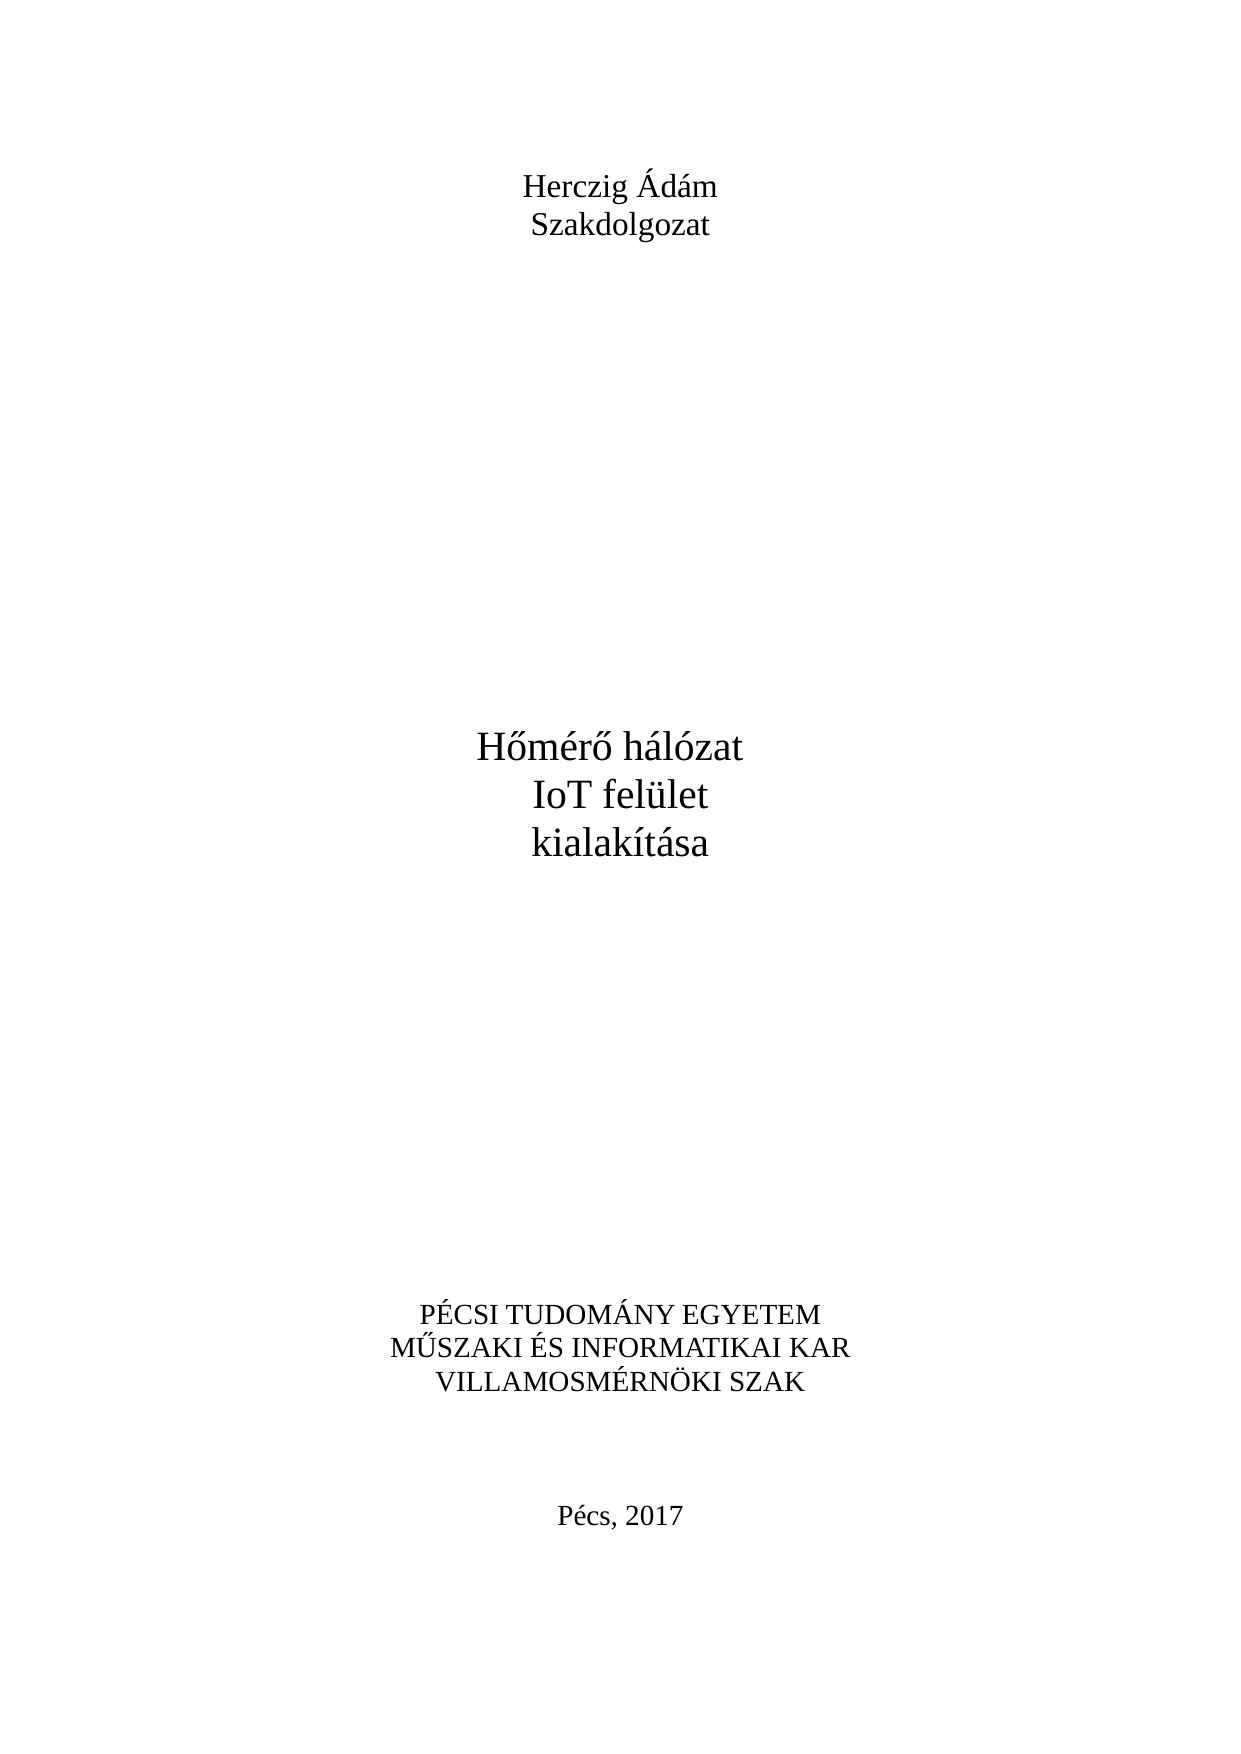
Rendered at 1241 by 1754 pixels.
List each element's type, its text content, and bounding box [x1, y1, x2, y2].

text Szakdolgozat [118, 204, 1122, 243]
text kialakítása [118, 818, 1122, 866]
text Herczig Ádám [118, 166, 1122, 204]
text VILLAMOSMÉRNÖKI SZAK [118, 1364, 1122, 1397]
text MŰSZAKI ÉS INFORMATIKAI KAR [118, 1330, 1122, 1364]
text Hőmérő hálózat [118, 722, 1122, 770]
text PÉCSI TUDOMÁNY EGYETEM [118, 1297, 1122, 1330]
text IoT felület [118, 770, 1122, 818]
text Pécs, 2017 [118, 1498, 1122, 1532]
